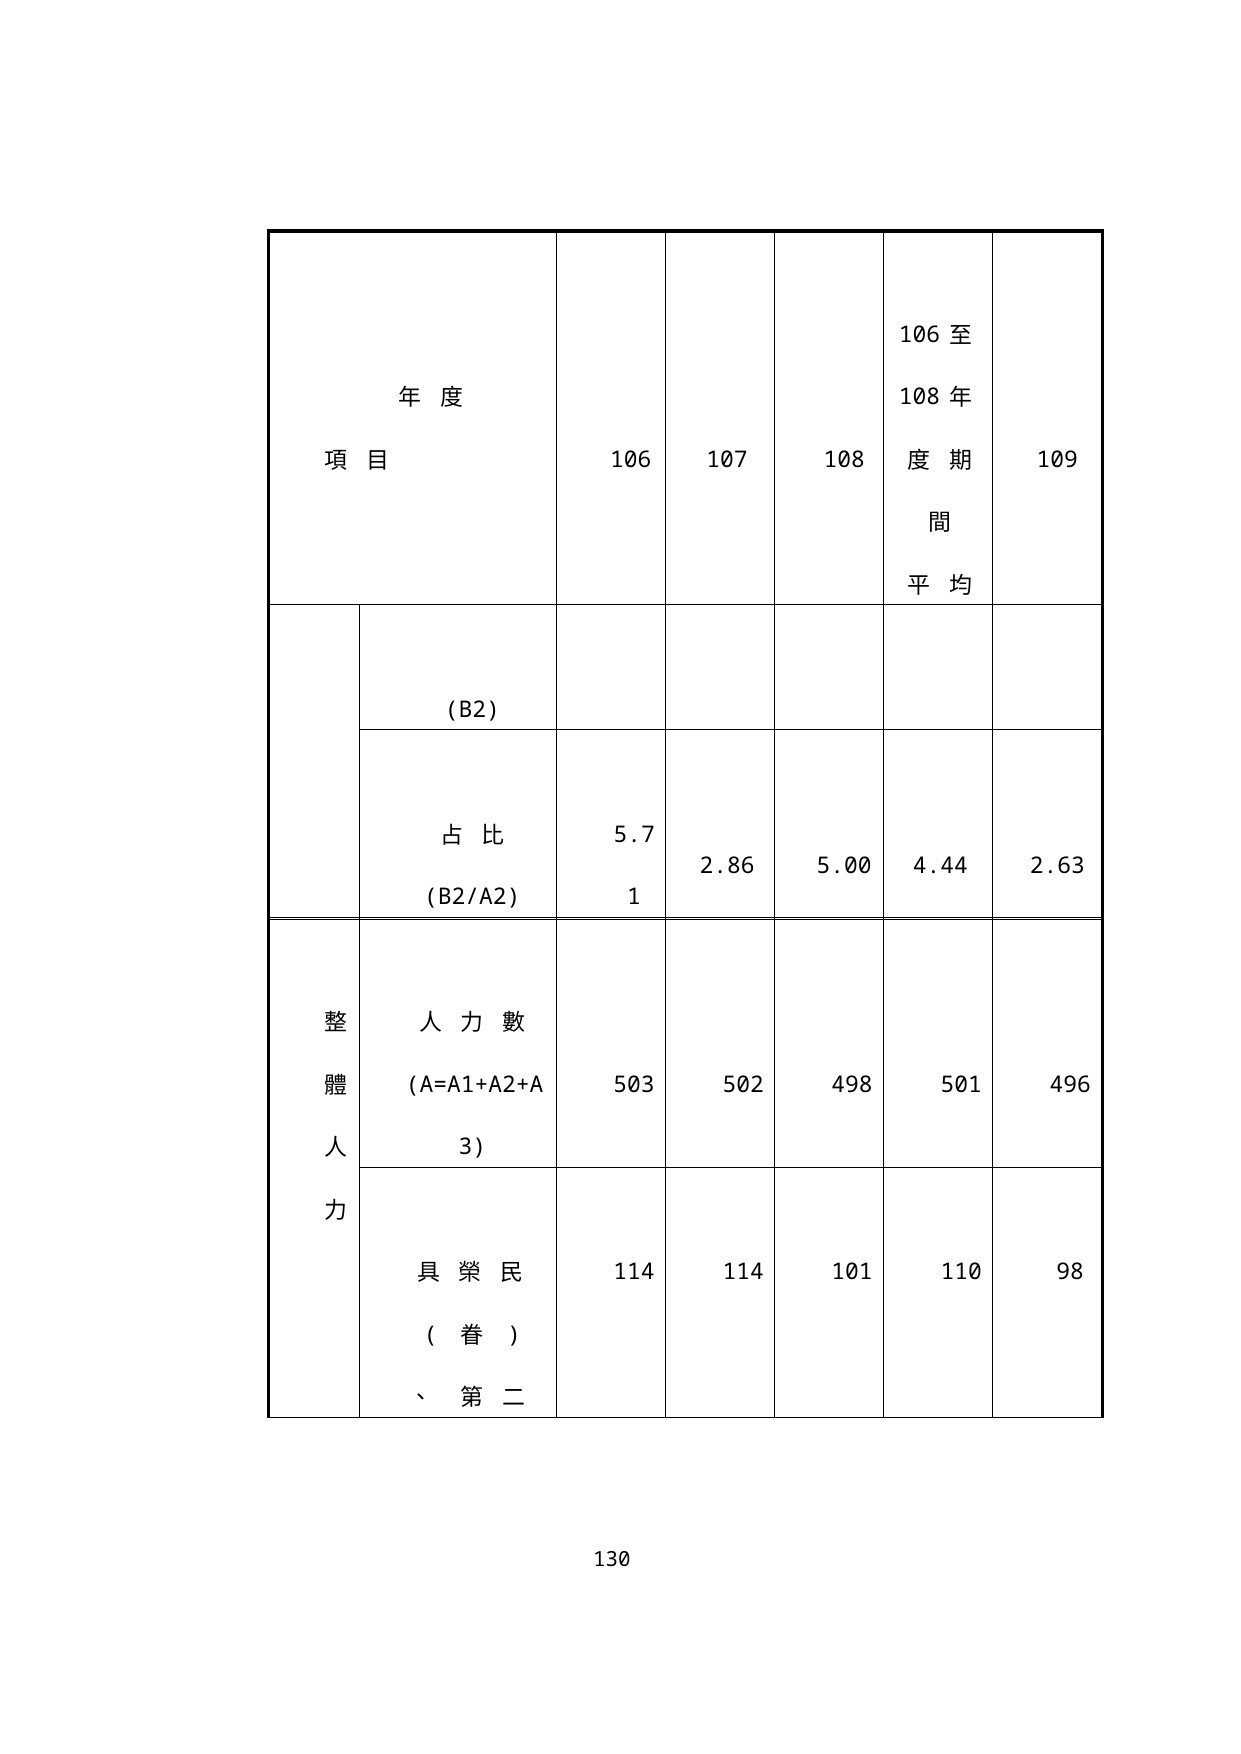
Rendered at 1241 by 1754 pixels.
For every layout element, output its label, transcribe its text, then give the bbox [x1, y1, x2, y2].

table_cell [775, 605, 883, 729]
table_cell [993, 605, 1101, 729]
table_header 106 [557, 233, 665, 604]
table_cell 占比 (B2/A2) [360, 730, 556, 917]
table_header 107 [666, 233, 774, 604]
table_header 108 [775, 233, 883, 604]
table_cell 501 [884, 920, 992, 1167]
table_header 106至108年度期間 平均 [884, 233, 992, 604]
table_cell [270, 605, 359, 917]
table_cell [557, 605, 665, 729]
table_cell 2.86 [666, 730, 774, 917]
table_cell 98 [993, 1168, 1101, 1417]
table_cell 114 [557, 1168, 665, 1417]
table_cell 496 [993, 920, 1101, 1167]
table_cell 2.63 [993, 730, 1101, 917]
table_cell 498 [775, 920, 883, 1167]
table_cell 114 [666, 1168, 774, 1417]
table_cell [666, 605, 774, 729]
table_cell 具榮民(眷)、第二 [360, 1168, 556, 1417]
table_cell (B2) [360, 605, 556, 729]
table_cell 5.71 [557, 730, 665, 917]
table_header 109 [993, 233, 1101, 604]
table_cell 人力數 (A=A1+A2+A3) [360, 920, 556, 1167]
table_header 年度 項目 [270, 233, 556, 604]
table_cell [884, 605, 992, 729]
table_cell 4.44 [884, 730, 992, 917]
table_cell 101 [775, 1168, 883, 1417]
table_cell 503 [557, 920, 665, 1167]
table_cell 5.00 [775, 730, 883, 917]
table_cell 110 [884, 1168, 992, 1417]
table_cell 整體 人力 [270, 920, 359, 1417]
table_cell 502 [666, 920, 774, 1167]
